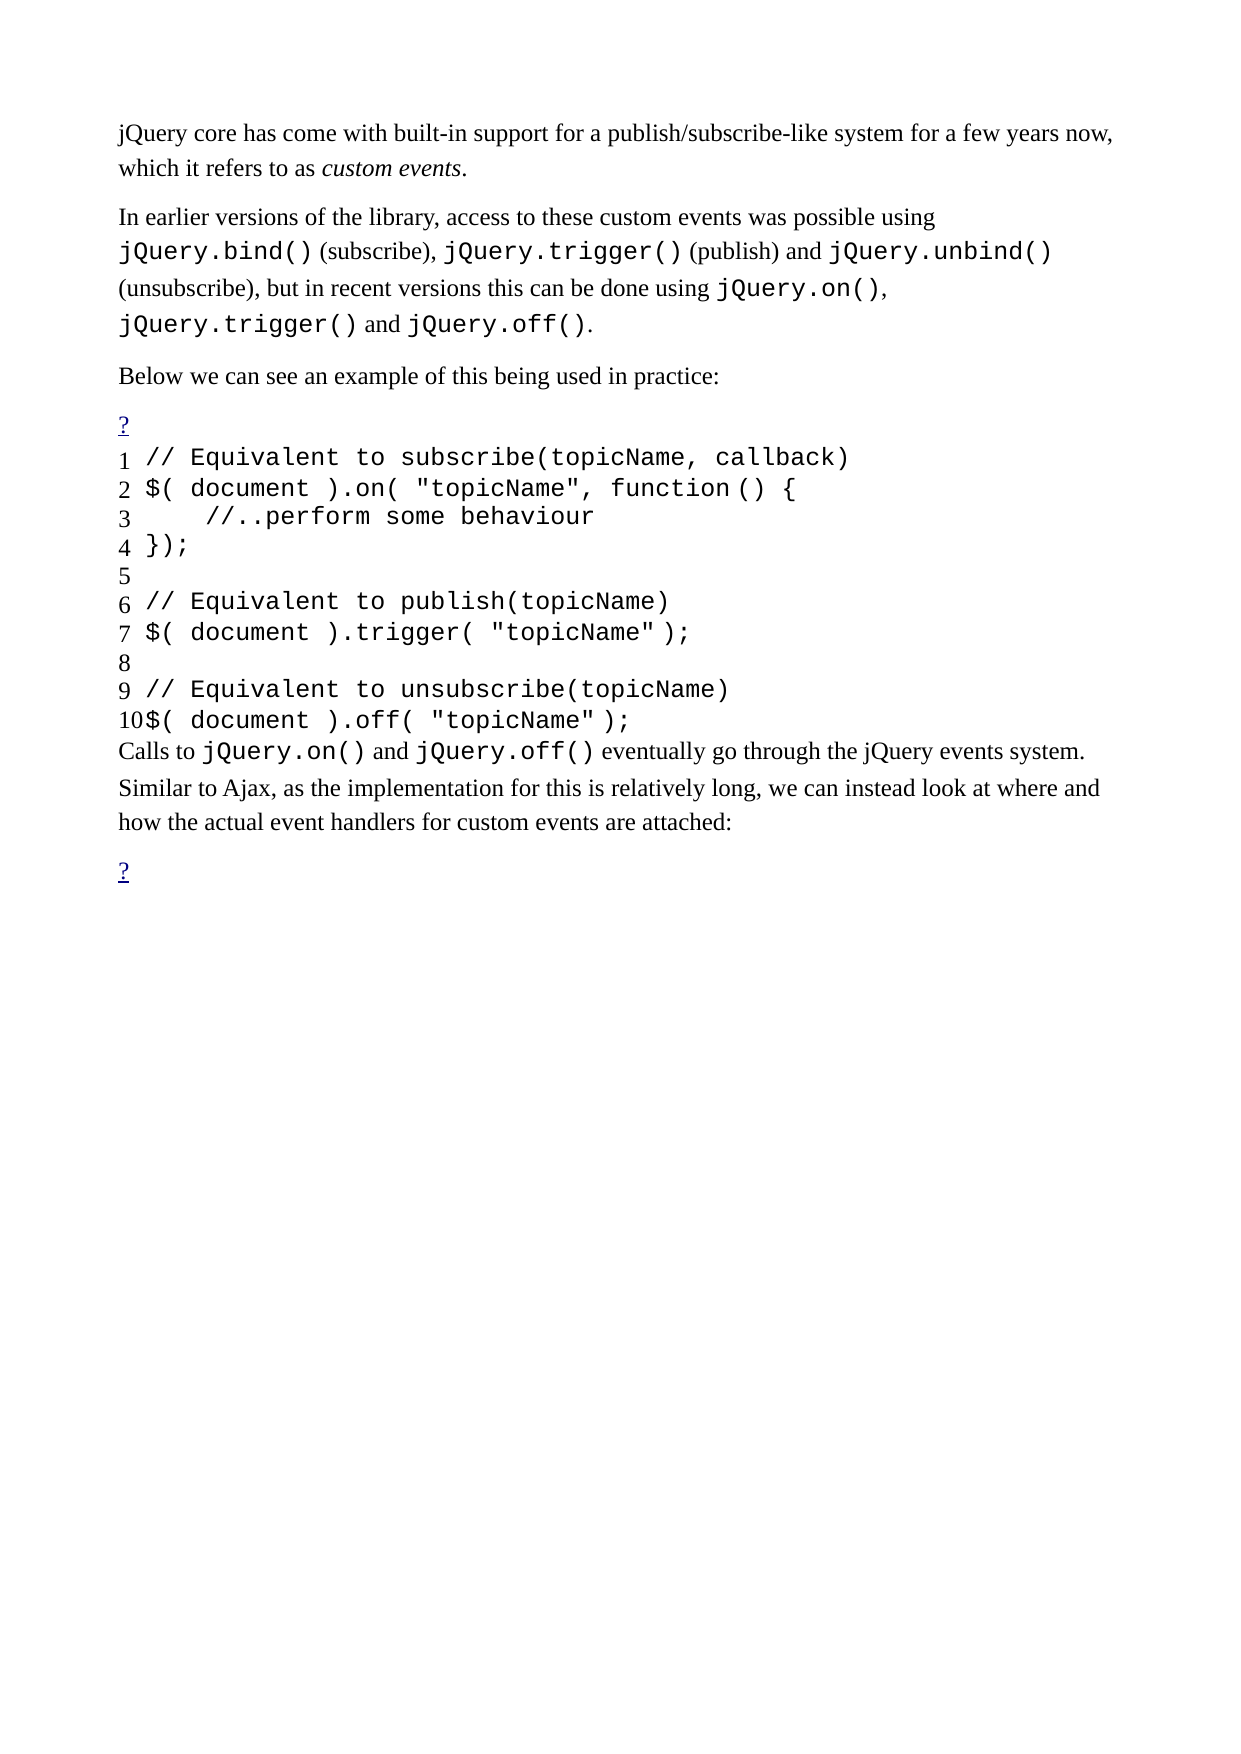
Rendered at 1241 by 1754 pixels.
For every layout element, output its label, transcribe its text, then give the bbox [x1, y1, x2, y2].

text Calls to jQuery.on() and jQuery.off() eventually go through the jQuery events system. Similar to Ajax, as the implementation for this is relatively long, we can instead look at where and how the actual event handlers for custom events are attached: [118, 736, 1122, 836]
text Below we can see an example of this being used in practice: [118, 361, 1122, 389]
table_header // Equivalent to subscribe(topicName, callback) $( document ).on( "topicName", function () { //..perform some behaviour }); // Equivalent to publish(topicName) $( document ).trigger( "topicName" ); // Equivalent to unsubscribe(topicName) $( document ).off( "topicName" ); [145, 444, 858, 736]
text ? [118, 856, 1122, 885]
table_header 1 2 3 4 5 6 7 8 9 10 [118, 444, 145, 736]
text In earlier versions of the library, access to these custom events was possible using jQuery.bind() (subscribe), jQuery.trigger() (publish) and jQuery.unbind() (unsubscribe), but in recent versions this can be done using jQuery.on(), jQuery.trigger() and jQuery.off(). [118, 202, 1122, 340]
text ? [118, 410, 1122, 439]
text jQuery core has come with built-in support for a publish/subscribe-like system for a few years now, which it refers to as custom events. [118, 118, 1122, 181]
